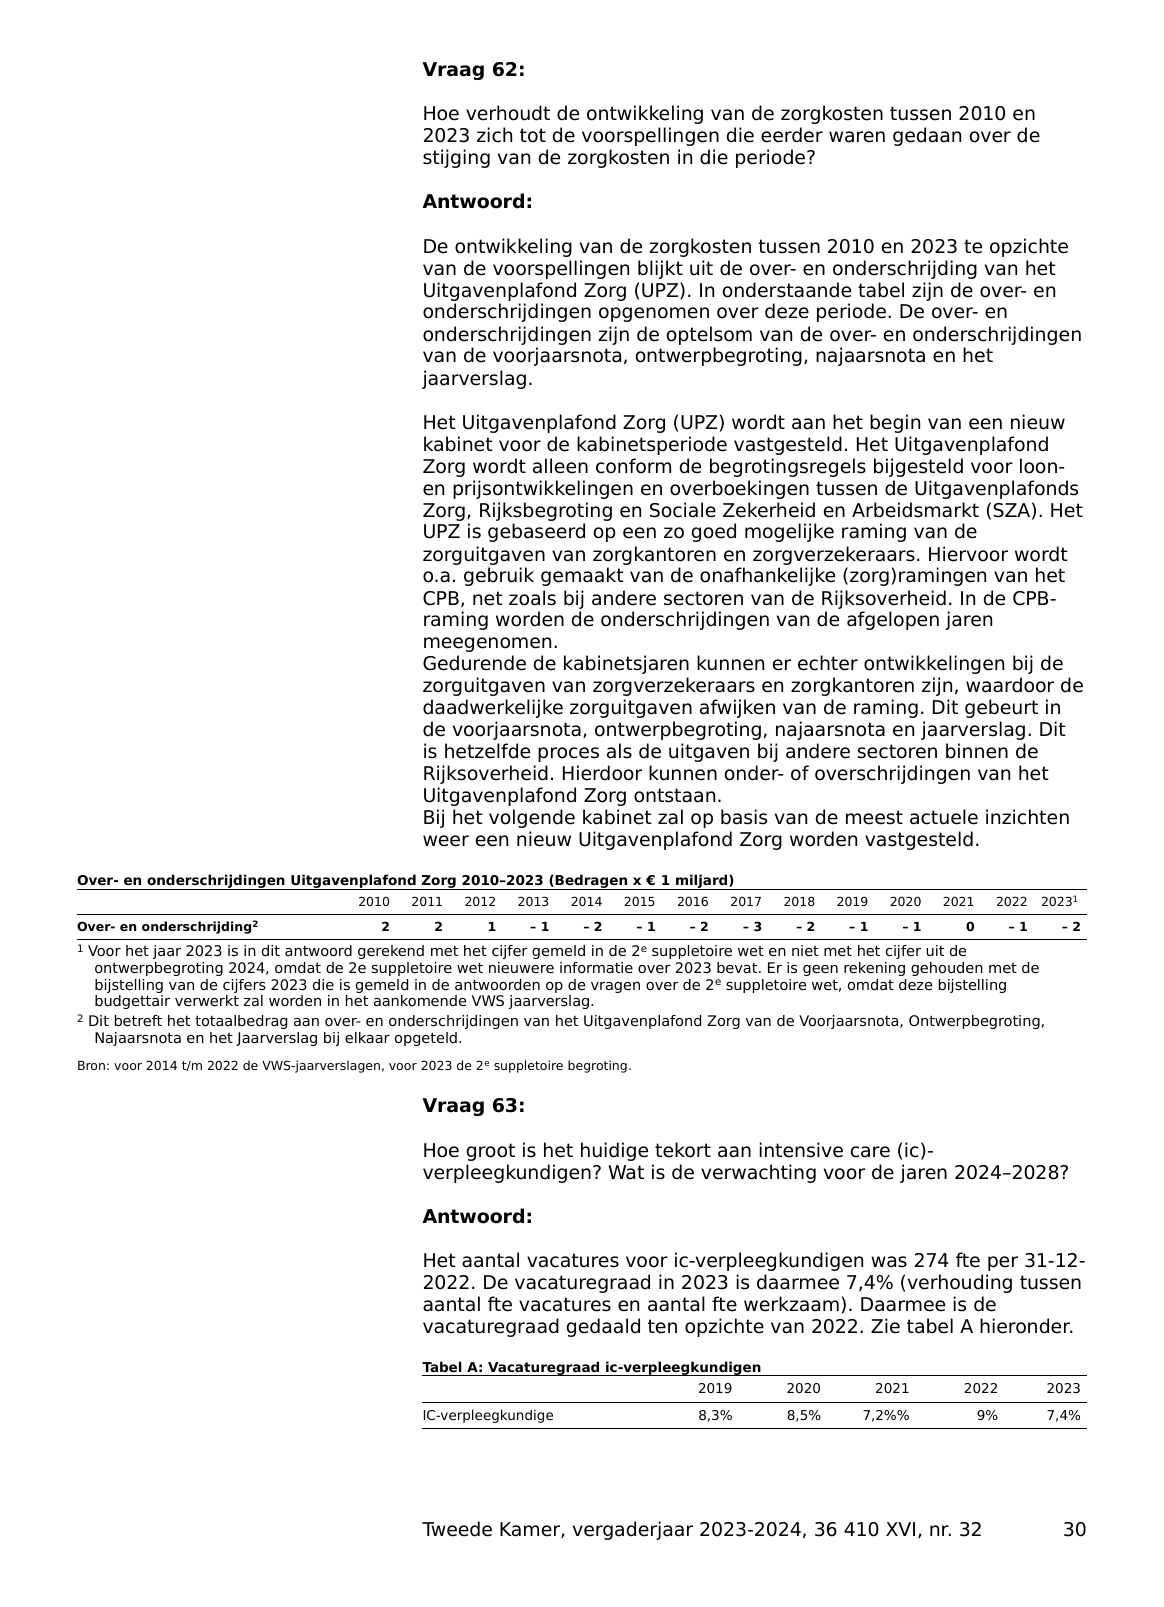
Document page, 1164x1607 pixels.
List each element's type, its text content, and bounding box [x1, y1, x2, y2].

subtitle Vraag 62: [422, 59, 1087, 81]
text Hoe groot is het huidige tekort aan intensive care (ic)-verpleegkundigen? Wat is de verwachting voor de jaren 2024–2028? [422, 1139, 1087, 1183]
table_cell – 3 [715, 915, 768, 939]
table_cell 8,5% [738, 1403, 827, 1428]
table_cell 1 [449, 915, 502, 939]
table_cell 20231 [1034, 890, 1087, 914]
table_cell 2017 [715, 890, 768, 914]
table_cell 2013 [502, 890, 555, 914]
table_cell 2018 [768, 890, 821, 914]
text Het Uitgavenplafond Zorg (UPZ) wordt aan het begin van een nieuw kabinet voor de kabinetsperiode vastgesteld. Het Uitgavenplafond Zorg wordt alleen conform de begrotingsregels bijgesteld voor loon- en prijsontwikkelingen en overboekingen tussen de Uitgavenplafonds Zorg, Rijksbegroting en Sociale Zekerheid en Arbeidsmarkt (SZA). Het UPZ is gebaseerd op een zo goed mogelijke raming van de zorguitgaven van zorgkantoren en zorgverzekeraars. Hiervoor wordt o.a. gebruik gemaakt van de onafhankelijke (zorg)ramingen van het CPB, net zoals bij andere sectoren van de Rijksoverheid. In de CPB-raming worden de onderschrijdingen van de afgelopen jaren meegenomen. [422, 412, 1087, 653]
table_cell 2020 [874, 890, 927, 914]
table_cell 2023 [1004, 1376, 1087, 1402]
table_cell 2020 [738, 1376, 827, 1402]
subtitle Antwoord: [422, 191, 1087, 213]
table_cell – 1 [608, 915, 661, 939]
table_cell IC-verpleegkundige [422, 1403, 649, 1428]
table_cell – 1 [980, 915, 1033, 939]
table_header Tabel A: Vacaturegraad ic-verpleegkundigen [422, 1360, 1087, 1375]
table_cell 2014 [555, 890, 608, 914]
subtitle Antwoord: [422, 1206, 1087, 1228]
table_cell – 2 [661, 915, 714, 939]
table_cell – 2 [768, 915, 821, 939]
table_cell 9% [915, 1403, 1004, 1428]
table_cell [77, 890, 342, 914]
table_cell – 1 [821, 915, 874, 939]
table_cell 8,3% [650, 1403, 738, 1428]
table_cell – 2 [1034, 915, 1087, 939]
table_cell 2011 [396, 890, 449, 914]
table_cell 2019 [650, 1376, 738, 1402]
text De ontwikkeling van de zorgkosten tussen 2010 en 2023 te opzichte van de voorspellingen blijkt uit de over- en onderschrijding van het Uitgavenplafond Zorg (UPZ). In onderstaande tabel zijn de over- en onderschrijdingen opgenomen over deze periode. De over- en onderschrijdingen zijn de optelsom van de over- en onderschrijdingen van de voorjaarsnota, ontwerpbegroting, najaarsnota en het jaarverslag. [422, 236, 1087, 389]
table_cell 2019 [821, 890, 874, 914]
table_cell 2016 [661, 890, 714, 914]
table_cell 2015 [608, 890, 661, 914]
subtitle Vraag 63: [422, 1095, 1087, 1117]
text Bij het volgende kabinet zal op basis van de meest actuele inzichten weer een nieuw Uitgavenplafond Zorg worden vastgesteld. [422, 807, 1087, 851]
table_cell – 2 [555, 915, 608, 939]
table_cell 2022 [915, 1376, 1004, 1402]
table_cell 0 [927, 915, 980, 939]
table_header Over- en onderschrijdingen Uitgavenplafond Zorg 2010–2023 (Bedragen x € 1 miljard) [77, 873, 1087, 889]
table_cell 2 [343, 915, 396, 939]
table_cell [422, 1376, 649, 1402]
table_cell 2021 [827, 1376, 915, 1402]
text Gedurende de kabinetsjaren kunnen er echter ontwikkelingen bij de zorguitgaven van zorgverzekeraars en zorgkantoren zijn, waardoor de daadwerkelijke zorguitgaven afwijken van de raming. Dit gebeurt in de voorjaarsnota, ontwerpbegroting, najaarsnota en jaarverslag. Dit is hetzelfde proces als de uitgaven bij andere sectoren binnen de Rijksoverheid. Hierdoor kunnen onder- of overschrijdingen van het Uitgavenplafond Zorg ontstaan. [422, 653, 1087, 807]
text Het aantal vacatures voor ic-verpleegkundigen was 274 fte per 31-12-2022. De vacaturegraad in 2023 is daarmee 7,4% (verhouding tussen aantal fte vacatures en aantal fte werkzaam). Daarmee is de vacaturegraad gedaald ten opzichte van 2022. Zie tabel A hieronder. [422, 1250, 1087, 1338]
table_cell 2021 [927, 890, 980, 914]
table_cell 2012 [449, 890, 502, 914]
table_cell – 1 [502, 915, 555, 939]
table_cell 7,2%% [827, 1403, 915, 1428]
table_cell 7,4% [1004, 1403, 1087, 1428]
table_cell – 1 [874, 915, 927, 939]
table_cell 2010 [343, 890, 396, 914]
text Hoe verhoudt de ontwikkeling van de zorgkosten tussen 2010 en 2023 zich tot de voorspellingen die eerder waren gedaan over de stijging van de zorgkosten in die periode? [422, 103, 1087, 169]
table_cell Over- en onderschrijding2 [77, 915, 342, 939]
table_cell 2 [396, 915, 449, 939]
table_cell 2022 [980, 890, 1033, 914]
table_cell 1 Voor het jaar 2023 is in dit antwoord gerekend met het cijfer gemeld in de 2e suppletoire wet en niet met het cijfer uit de ontwerpbegroting 2024, omdat de 2e suppletoire wet nieuwere informatie over 2023 bevat. Er is geen rekening gehouden met de bijstelling van de cijfers 2023 die is gemeld in de antwoorden op de vragen over de 2e suppletoire wet, omdat deze bijstelling budgettair verwerkt zal worden in het aankomende VWS jaarverslag. 2 Dit betreft het totaalbedrag aan over- en onderschrijdingen van het Uitgavenplafond Zorg van de Voorjaarsnota, Ontwerpbegroting, Najaarsnota en het Jaarverslag bij elkaar opgeteld. Bron: voor 2014 t/m 2022 de VWS-jaarverslagen, voor 2023 de 2e suppletoire begroting. [77, 940, 1087, 1073]
